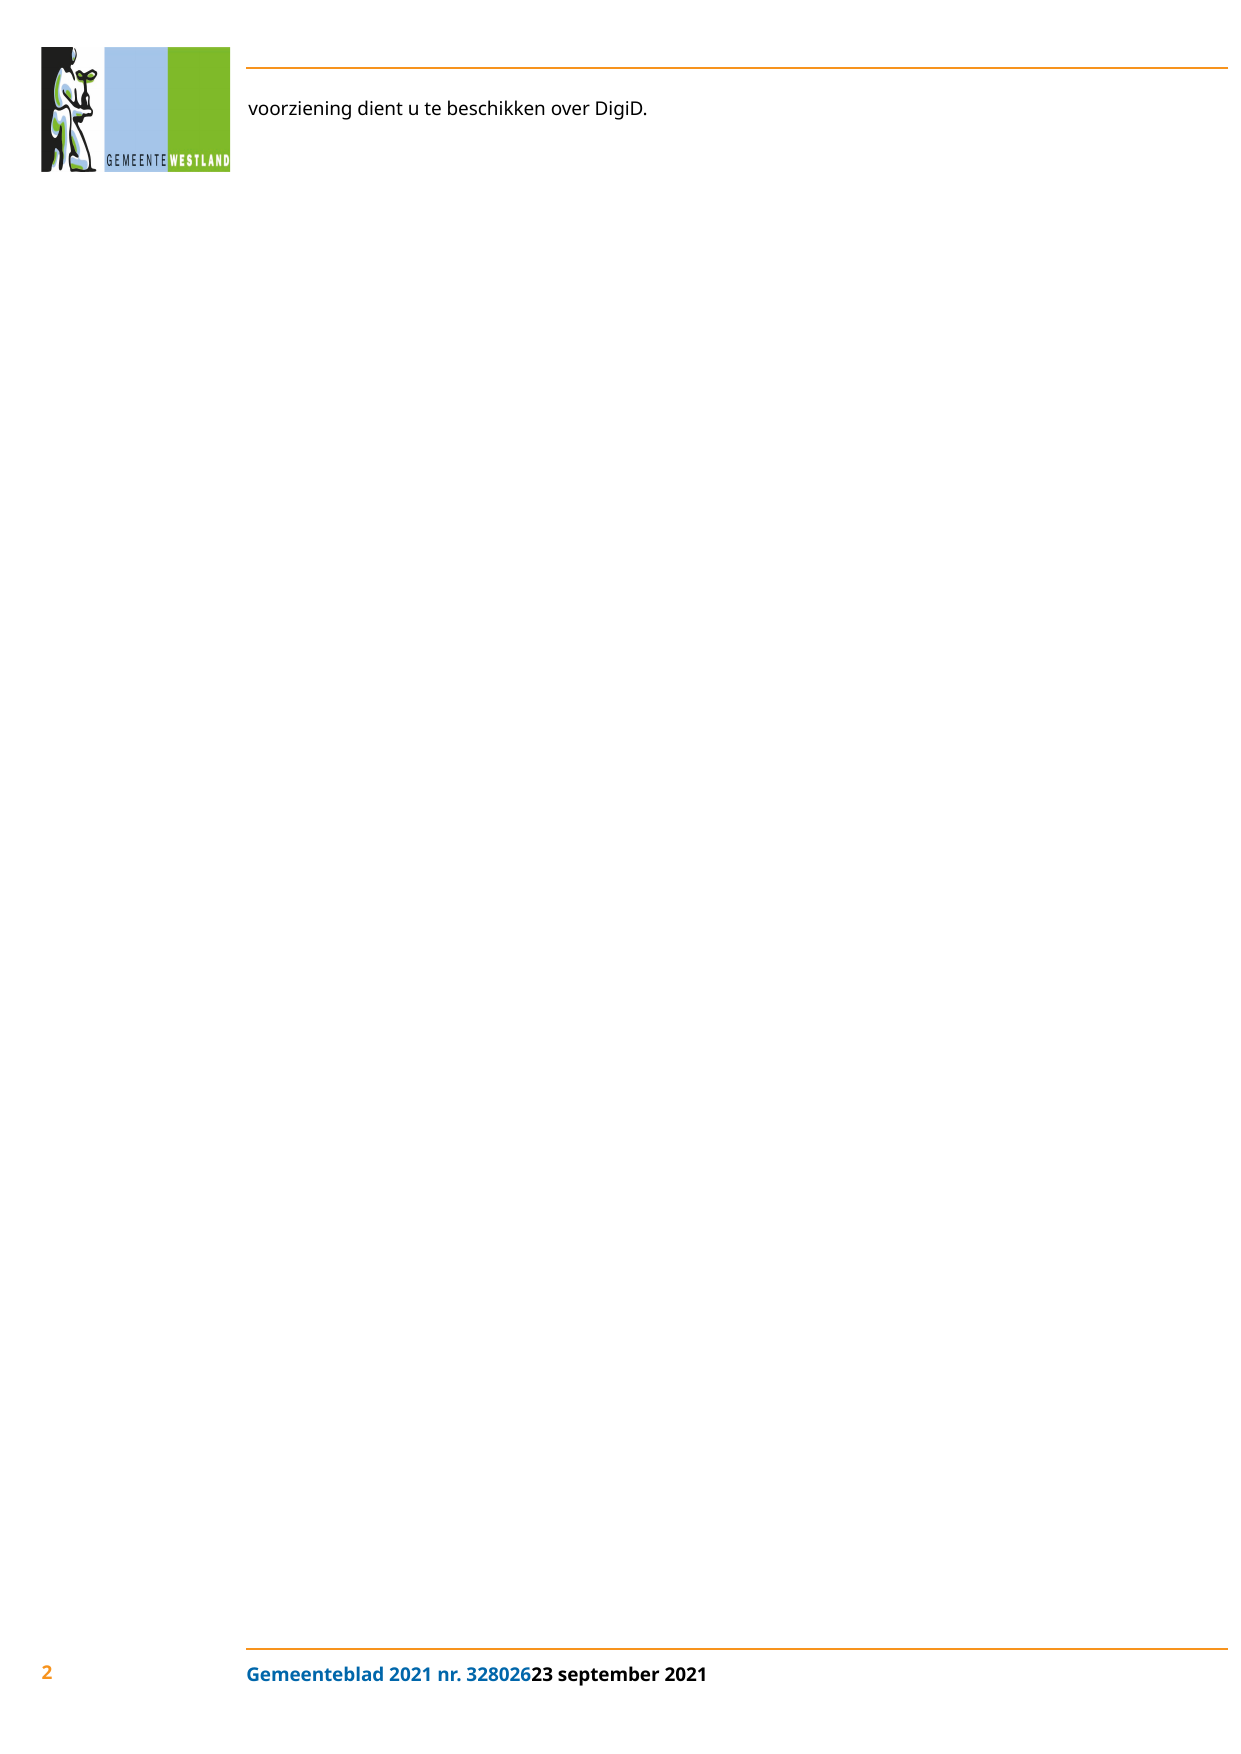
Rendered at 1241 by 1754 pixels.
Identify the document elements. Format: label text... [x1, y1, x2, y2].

picture [41, 47, 231, 172]
text voorziening dient u te beschikken over DigiD. [248, 95, 1152, 121]
